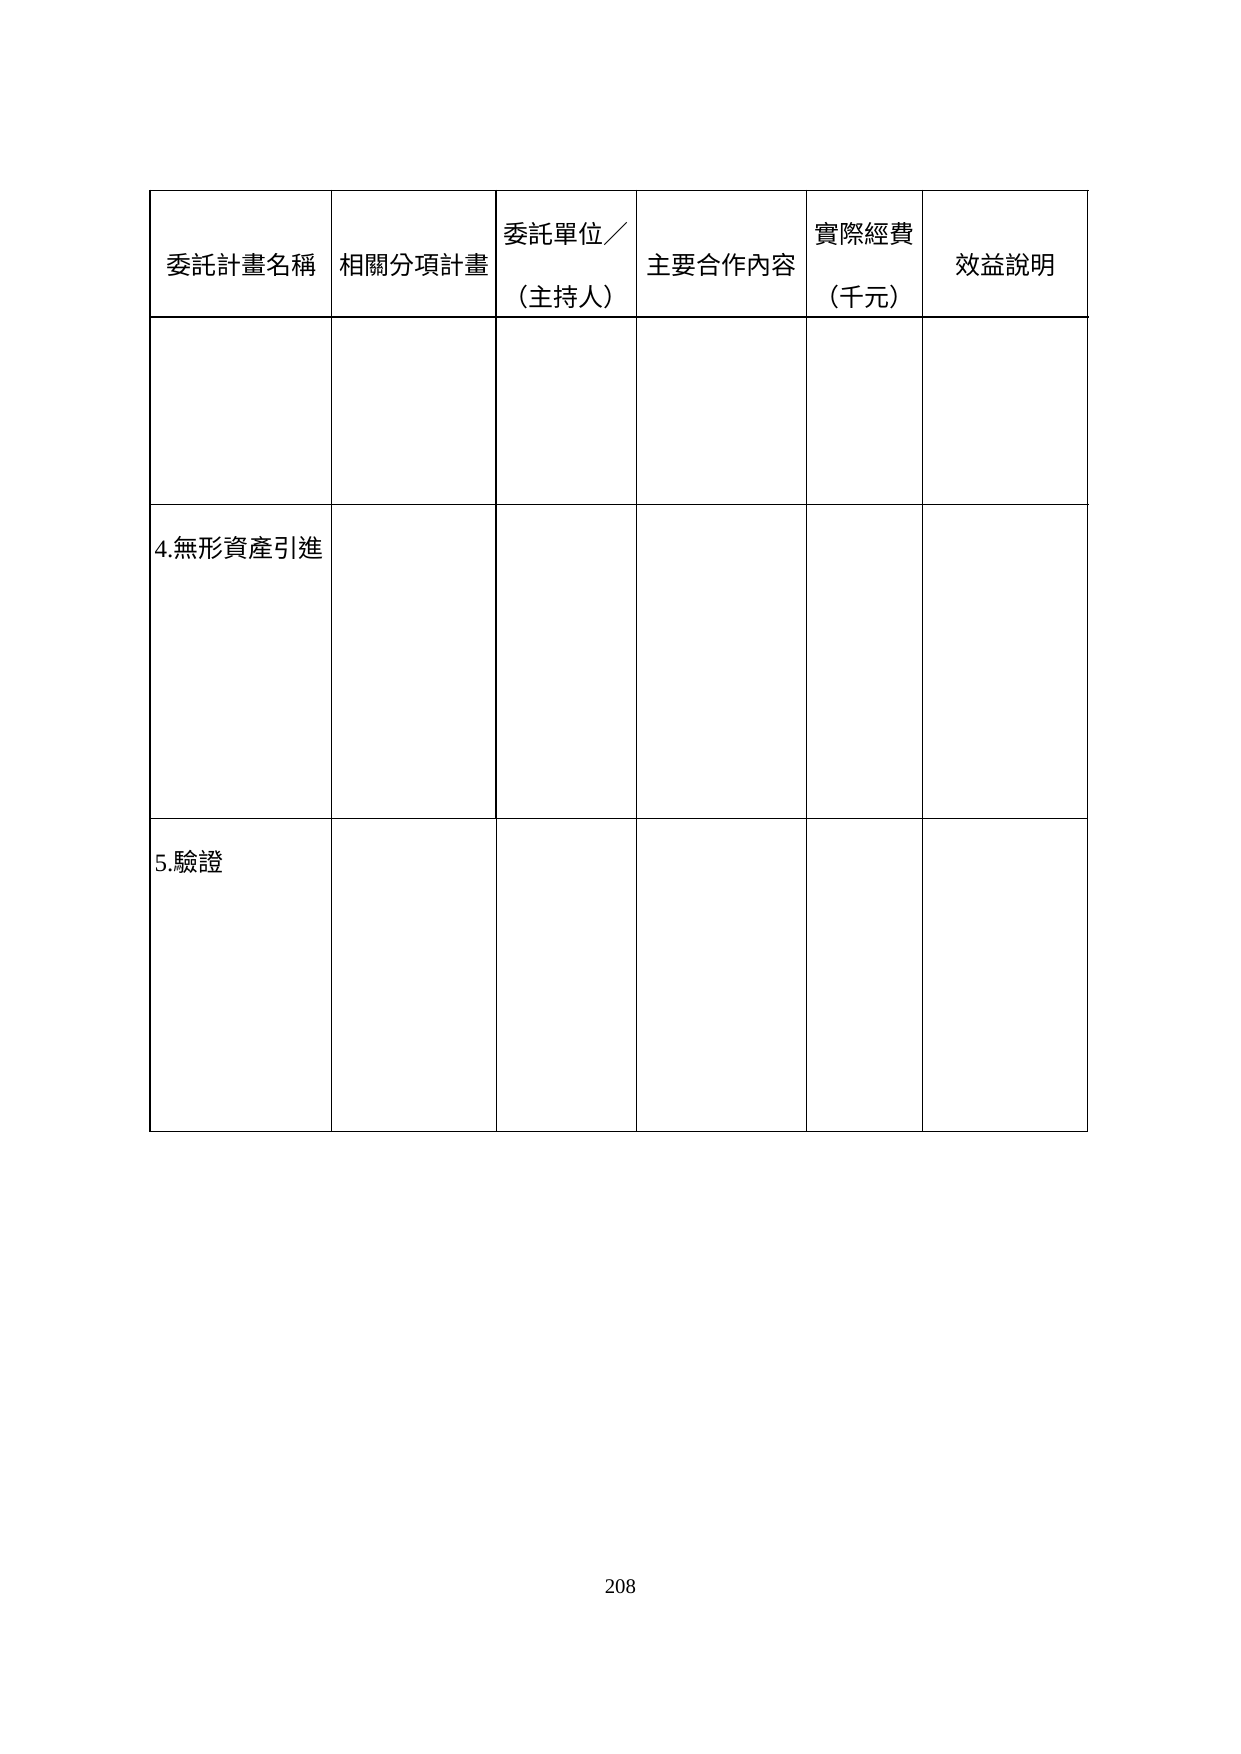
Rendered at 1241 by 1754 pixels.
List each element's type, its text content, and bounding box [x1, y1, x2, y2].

table_cell [807, 944, 922, 1006]
table_cell [332, 318, 495, 378]
table_cell [807, 318, 922, 378]
table_cell [332, 630, 495, 693]
table_cell [807, 1069, 922, 1131]
table_cell [637, 441, 806, 503]
table_cell [497, 441, 636, 503]
table_cell [332, 693, 495, 755]
table_cell [151, 881, 331, 944]
table_cell [923, 881, 1087, 944]
table_cell [497, 568, 636, 630]
table_cell [807, 379, 922, 441]
table_cell [497, 693, 636, 755]
table_cell [637, 505, 806, 568]
table_cell [151, 693, 331, 755]
table_cell [637, 944, 806, 1006]
table_cell [497, 755, 636, 818]
table_header 主要合作內容 [637, 191, 806, 316]
table_cell [637, 819, 806, 881]
table_cell [151, 568, 331, 630]
table_cell [923, 568, 1087, 630]
table_cell [807, 755, 922, 818]
table_cell [807, 441, 922, 503]
table_cell [807, 693, 922, 755]
table_cell [923, 379, 1087, 441]
table_cell [637, 1069, 806, 1131]
table_cell [637, 379, 806, 441]
table_cell [923, 318, 1087, 378]
table_cell [497, 630, 636, 693]
table_cell [332, 881, 496, 944]
table_cell 4.無形資產引進 [151, 505, 331, 568]
table_cell [332, 441, 495, 503]
table_cell [637, 755, 806, 818]
table_cell [151, 1069, 331, 1131]
table_cell [923, 693, 1087, 755]
table_cell [497, 1006, 636, 1069]
table_header 實際經費 （千元） [807, 191, 922, 316]
table_cell [637, 318, 806, 378]
table_cell [637, 693, 806, 755]
table_cell [151, 755, 331, 818]
table_cell [332, 1006, 496, 1069]
table_header 效益說明 [923, 191, 1087, 316]
table_cell [637, 568, 806, 630]
table_cell [332, 379, 495, 441]
table_cell [923, 1069, 1087, 1131]
table_cell [332, 944, 496, 1006]
table_cell [497, 318, 636, 378]
table_cell [923, 819, 1087, 881]
table_cell [807, 1006, 922, 1069]
table_cell [637, 1006, 806, 1069]
table_cell [151, 441, 331, 503]
table_cell [332, 505, 495, 568]
table_cell [497, 881, 636, 944]
table_cell [151, 318, 331, 378]
table_cell [332, 819, 496, 881]
table_cell [807, 819, 922, 881]
table_cell [497, 379, 636, 441]
table_cell [332, 755, 495, 818]
table_cell [923, 944, 1087, 1006]
table_cell [151, 379, 331, 441]
table_cell [497, 505, 636, 568]
table_header 相關分項計畫 [332, 191, 495, 316]
table_cell [923, 630, 1087, 693]
table_cell [923, 505, 1087, 568]
table_cell [807, 568, 922, 630]
table_header 委託計畫名稱 [151, 191, 331, 316]
table_cell [807, 630, 922, 693]
table_header 委託單位／ （主持人） [497, 191, 636, 316]
table_cell [807, 881, 922, 944]
table_cell [497, 819, 636, 881]
table_cell [923, 755, 1087, 818]
table_cell [151, 944, 331, 1006]
table_cell 5.驗證 [151, 819, 331, 881]
table_cell [497, 944, 636, 1006]
table_cell [807, 505, 922, 568]
table_cell [637, 881, 806, 944]
table_cell [923, 1006, 1087, 1069]
table_cell [332, 568, 495, 630]
table_cell [497, 1069, 636, 1131]
table_cell [151, 1006, 331, 1069]
table_cell [923, 441, 1087, 503]
table_cell [332, 1069, 496, 1131]
table_cell [637, 630, 806, 693]
table_cell [151, 630, 331, 693]
